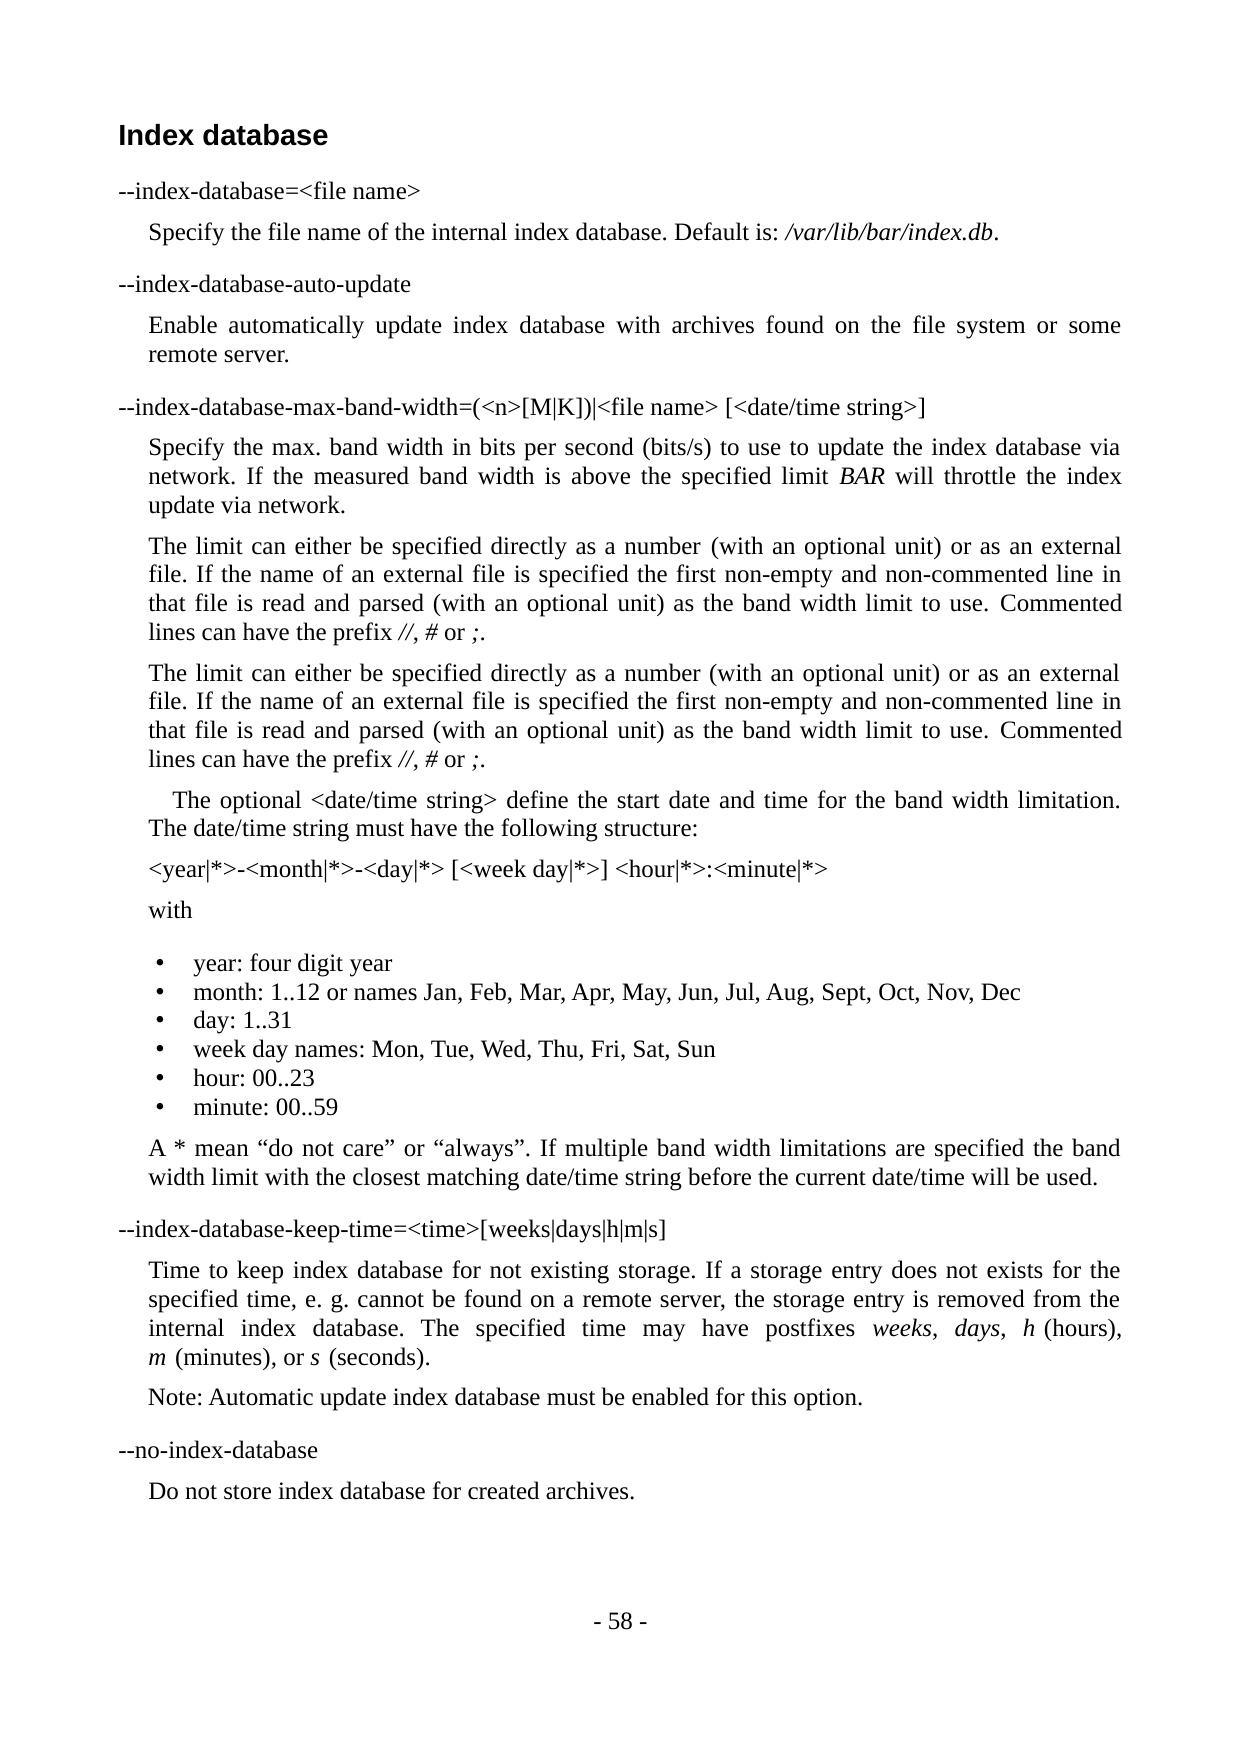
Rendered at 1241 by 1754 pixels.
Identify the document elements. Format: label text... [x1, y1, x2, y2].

title --index-database=<file name> [118, 176, 1122, 205]
list day: 1..31 [156, 1006, 1122, 1034]
list hour: 00..23 [156, 1063, 1122, 1092]
title --index-database-max-band-width=(<n>[M|K])|<file name> [<date/time string>] [118, 392, 1122, 421]
text Time to keep index database for not existing storage. If a storage entry does not exists for the specified time, e. g. cannot be found on a remote server, the storage entry is removed from the internal index database. The specified time may have postfixes weeks, days, h (hours), m (minutes), or s (seconds). [148, 1255, 1122, 1370]
list month: 1..12 or names Jan, Feb, Mar, Apr, May, Jun, Jul, Aug, Sept, Oct, Nov, Dec [156, 977, 1122, 1006]
text with [148, 895, 1122, 924]
text A * mean “do not care” or “always”. If multiple band width limitations are specified the band width limit with the closest matching date/time string before the current date/time will be used. [148, 1133, 1122, 1191]
subtitle Index database [118, 118, 1122, 152]
text The optional <date/time string> define the start date and time for the band width limitation. The date/time string must have the following structure: [148, 785, 1122, 842]
text Enable automatically update index database with archives found on the file system or some remote server. [148, 310, 1122, 368]
text Specify the max. band width in bits per second (bits/s) to use to update the index database via network. If the measured band width is above the specified limit BAR will throttle the index update via network. [148, 432, 1122, 519]
list minute: 00..59 [156, 1092, 1122, 1121]
title --no-index-database [118, 1435, 1122, 1464]
text Note: Automatic update index database must be enabled for this option. [148, 1382, 1122, 1411]
list year: four digit year [156, 948, 1122, 977]
text Do not store index database for created archives. [148, 1476, 1122, 1504]
text The limit can either be specified directly as a number (with an optional unit) or as an external file. If the name of an external file is specified the first non-empty and non-commented line in that file is read and parsed (with an optional unit) as the band width limit to use. Commented lines can have the prefix //, # or ;. [148, 531, 1122, 646]
title --index-database-keep-time=<time>[weeks|days|h|m|s] [118, 1214, 1122, 1243]
text Specify the file name of the internal index database. Default is: /var/lib/bar/index.db. [148, 217, 1122, 246]
text The limit can either be specified directly as a number (with an optional unit) or as an external file. If the name of an external file is specified the first non-empty and non-commented line in that file is read and parsed (with an optional unit) as the band width limit to use. Commented lines can have the prefix //, # or ;. [148, 658, 1122, 773]
text <year|*>-<month|*>-<day|*> [<week day|*>] <hour|*>:<minute|*> [148, 854, 1122, 883]
title --index-database-auto-update [118, 269, 1122, 298]
list week day names: Mon, Tue, Wed, Thu, Fri, Sat, Sun [156, 1034, 1122, 1063]
